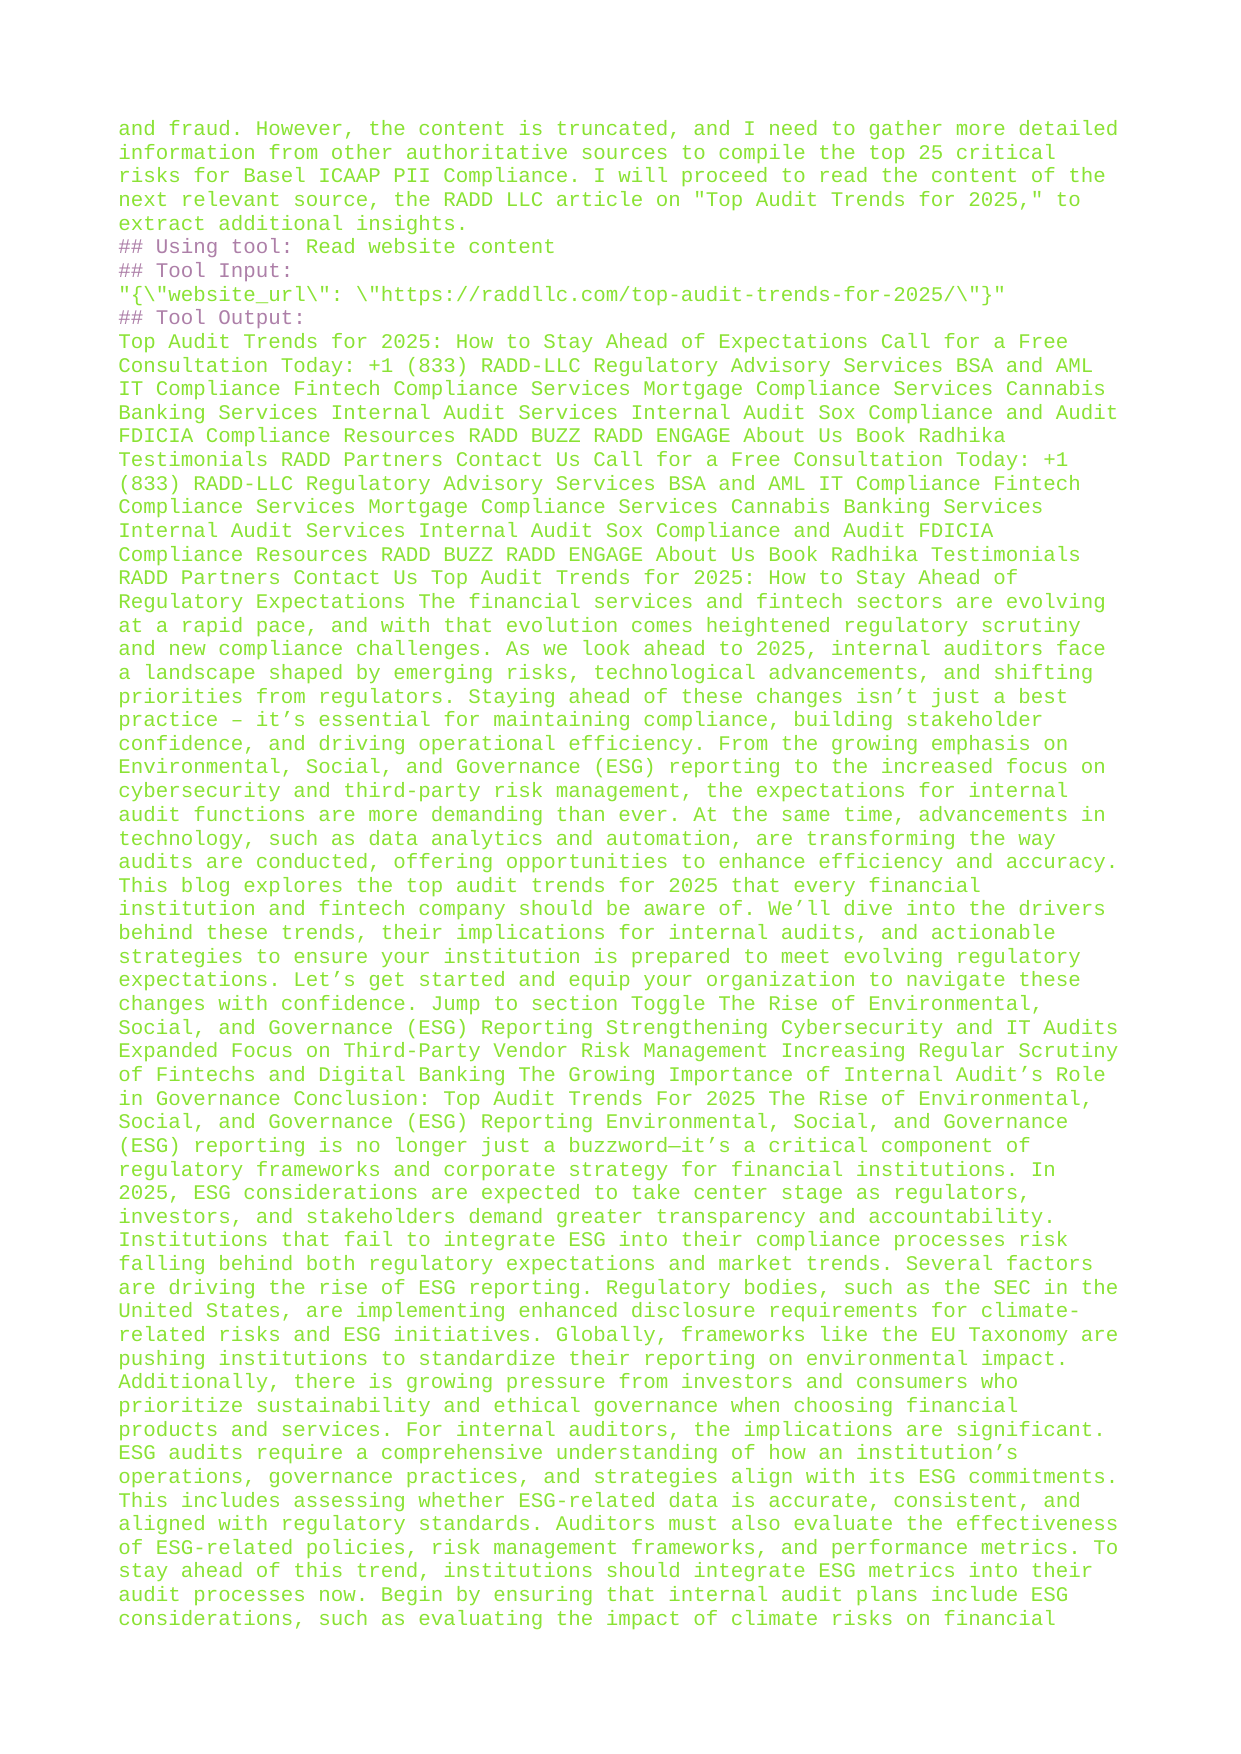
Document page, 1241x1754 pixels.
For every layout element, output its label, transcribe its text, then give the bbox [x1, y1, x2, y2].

text Top Audit Trends for 2025: How to Stay Ahead of Expectations Call for a Free Consultation Today: +1 (833) RADD-LLC Regulatory Advisory Services BSA and AML IT Compliance Fintech Compliance Services Mortgage Compliance Services Cannabis Banking Services Internal Audit Services Internal Audit Sox Compliance and Audit FDICIA Compliance Resources RADD BUZZ RADD ENGAGE About Us Book Radhika Testimonials RADD Partners Contact Us Call for a Free Consultation Today: +1 (833) RADD-LLC Regulatory Advisory Services BSA and AML IT Compliance Fintech Compliance Services Mortgage Compliance Services Cannabis Banking Services Internal Audit Services Internal Audit Sox Compliance and Audit FDICIA Compliance Resources RADD BUZZ RADD ENGAGE About Us Book Radhika Testimonials RADD Partners Contact Us Top Audit Trends for 2025: How to Stay Ahead of Regulatory Expectations The financial services and fintech sectors are evolving at a rapid pace, and with that evolution comes heightened regulatory scrutiny and new compliance challenges. As we look ahead to 2025, internal auditors face a landscape shaped by emerging risks, technological advancements, and shifting priorities from regulators. Staying ahead of these changes isn’t just a best practice – it’s essential for maintaining compliance, building stakeholder confidence, and driving operational efficiency. From the growing emphasis on Environmental, Social, and Governance (ESG) reporting to the increased focus on cybersecurity and third-party risk management, the expectations for internal audit functions are more demanding than ever. At the same time, advancements in technology, such as data analytics and automation, are transforming the way audits are conducted, offering opportunities to enhance efficiency and accuracy. This blog explores the top audit trends for 2025 that every financial institution and fintech company should be aware of. We’ll dive into the drivers behind these trends, their implications for internal audits, and actionable strategies to ensure your institution is prepared to meet evolving regulatory expectations. Let’s get started and equip your organization to navigate these changes with confidence. Jump to section Toggle The Rise of Environmental, Social, and Governance (ESG) Reporting Strengthening Cybersecurity and IT Audits Expanded Focus on Third-Party Vendor Risk Management Increasing Regular Scrutiny of Fintechs and Digital Banking The Growing Importance of Internal Audit’s Role in Governance Conclusion: Top Audit Trends For 2025 The Rise of Environmental, Social, and Governance (ESG) Reporting Environmental, Social, and Governance (ESG) reporting is no longer just a buzzword—it’s a critical component of regulatory frameworks and corporate strategy for financial institutions. In 2025, ESG considerations are expected to take center stage as regulators, investors, and stakeholders demand greater transparency and accountability. Institutions that fail to integrate ESG into their compliance processes risk falling behind both regulatory expectations and market trends. Several factors are driving the rise of ESG reporting. Regulatory bodies, such as the SEC in the United States, are implementing enhanced disclosure requirements for climate-related risks and ESG initiatives. Globally, frameworks like the EU Taxonomy are pushing institutions to standardize their reporting on environmental impact. Additionally, there is growing pressure from investors and consumers who prioritize sustainability and ethical governance when choosing financial products and services. For internal auditors, the implications are significant. ESG audits require a comprehensive understanding of how an institution’s operations, governance practices, and strategies align with its ESG commitments. This includes assessing whether ESG-related data is accurate, consistent, and aligned with regulatory standards. Auditors must also evaluate the effectiveness of ESG-related policies, risk management frameworks, and performance metrics. To stay ahead of this trend, institutions should integrate ESG metrics into their audit processes now. Begin by ensuring that internal audit plans include ESG considerations, such as evaluating the impact of climate risks on financial [118, 331, 1122, 1631]
text ## Tool Input: [118, 260, 1122, 284]
text "{\"website_url\": \"https://raddllc.com/top-audit-trends-for-2025/\"}" [118, 284, 1122, 307]
text ## Tool Output: [118, 307, 1122, 331]
text and fraud. However, the content is truncated, and I need to gather more detailed information from other authoritative sources to compile the top 25 critical risks for Basel ICAAP PII Compliance. I will proceed to read the content of the next relevant source, the RADD LLC article on "Top Audit Trends for 2025," to extract additional insights. [118, 118, 1122, 236]
text ## Using tool: Read website content [118, 236, 1122, 260]
